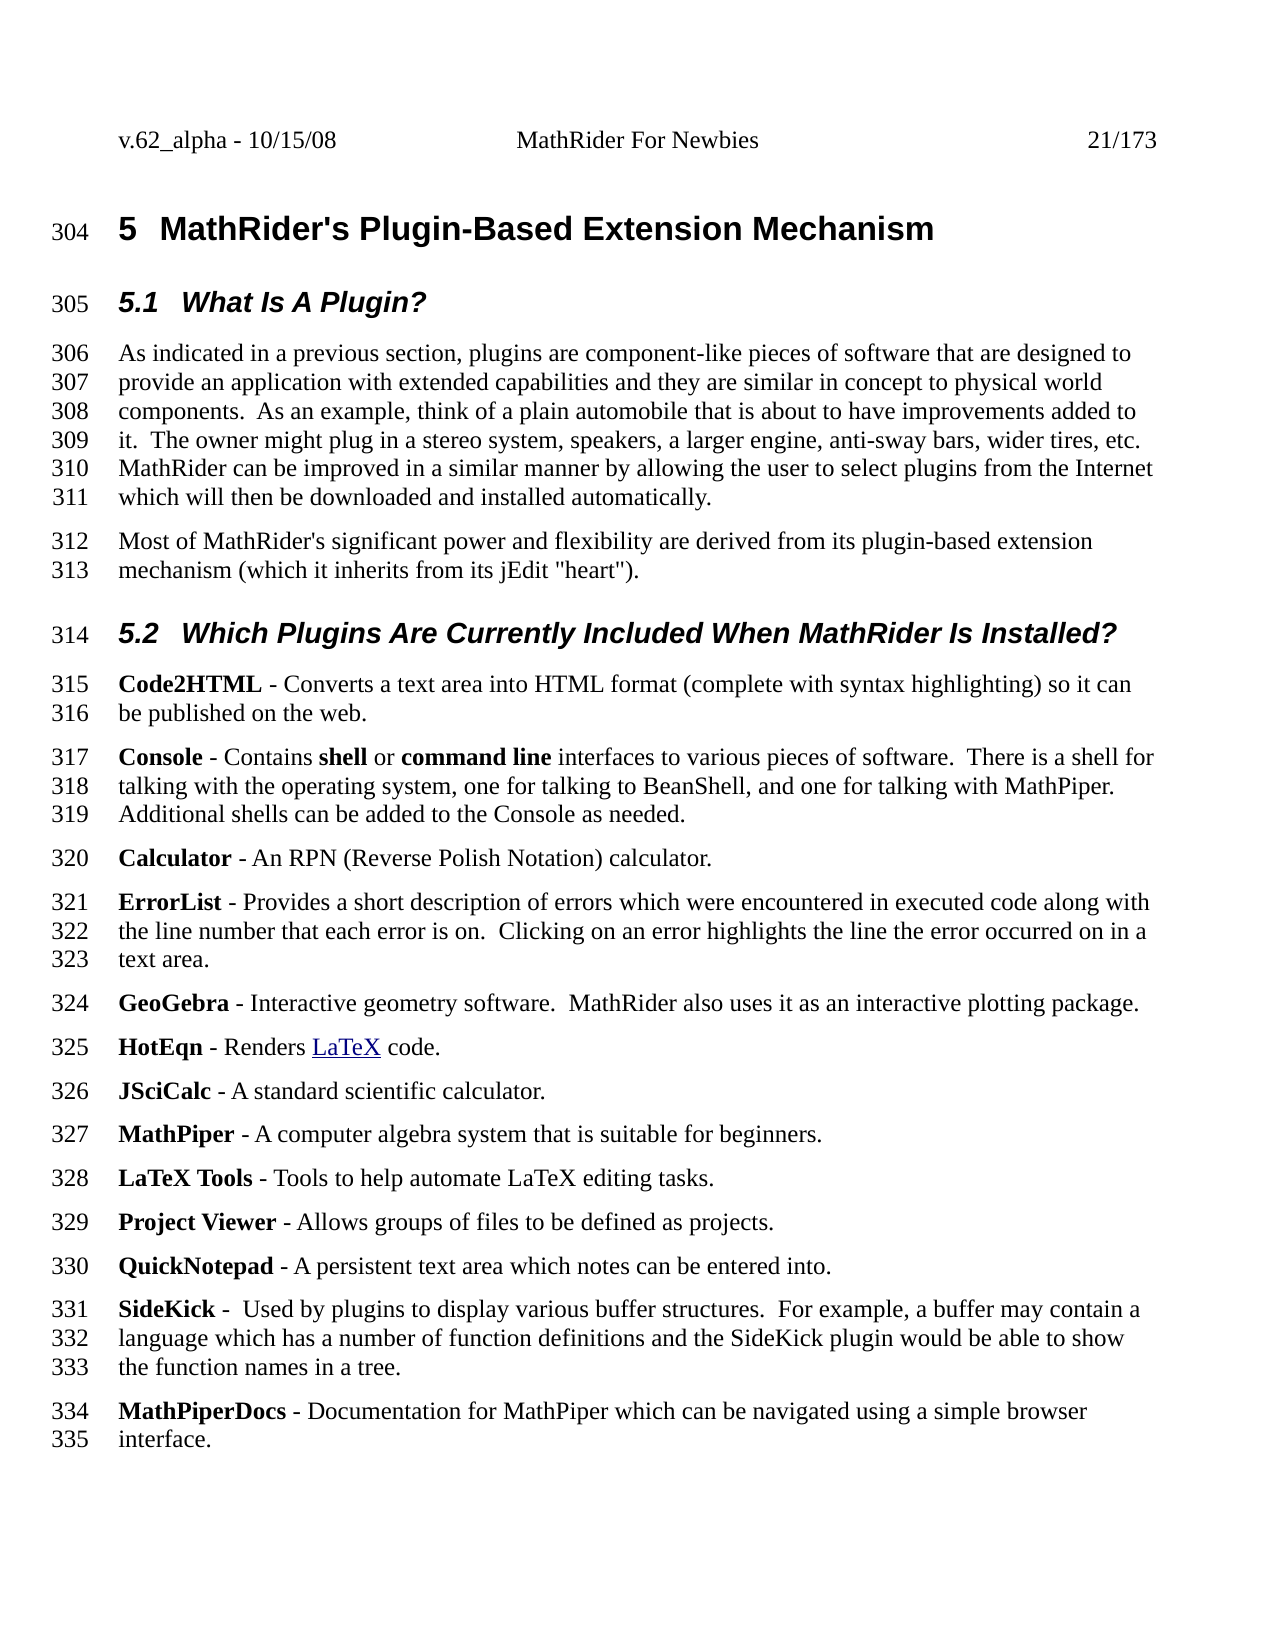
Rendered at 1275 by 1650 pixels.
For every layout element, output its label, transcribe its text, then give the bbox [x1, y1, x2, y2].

text ErrorList - Provides a short description of errors which were encountered in executed code along with the line number that each error is on. Clicking on an error highlights the line the error occurred on in a text area. [118, 887, 1157, 973]
text MathPiper - A computer algebra system that is suitable for beginners. [118, 1119, 1157, 1148]
subtitle MathRider's Plugin-Based Extension Mechanism [118, 209, 1157, 247]
subtitle Which Plugins Are Currently Included When MathRider Is Installed? [118, 616, 1157, 649]
text Most of MathRider's significant power and flexibility are derived from its plugin-based extension mechanism (which it inherits from its jEdit "heart"). [118, 526, 1157, 583]
text Project Viewer - Allows groups of files to be defined as projects. [118, 1207, 1157, 1236]
text SideKick - Used by plugins to display various buffer structures. For example, a buffer may contain a language which has a number of function definitions and the SideKick plugin would be able to show the function names in a tree. [118, 1294, 1157, 1381]
text JSciCalc - A standard scientific calculator. [118, 1076, 1157, 1104]
text GeoGebra - Interactive geometry software. MathRider also uses it as an interactive plotting package. [118, 988, 1157, 1017]
text LaTeX Tools - Tools to help automate LaTeX editing tasks. [118, 1163, 1157, 1192]
text Console - Contains shell or command line interfaces to various pieces of software. There is a shell for talking with the operating system, one for talking to BeanShell, and one for talking with MathPiper. Additional shells can be added to the Console as needed. [118, 742, 1157, 828]
text MathPiperDocs - Documentation for MathPiper which can be navigated using a simple browser interface. [118, 1396, 1157, 1453]
text Calculator - An RPN (Reverse Polish Notation) calculator. [118, 843, 1157, 872]
text HotEqn - Renders LaTeX code. [118, 1032, 1157, 1061]
text QuickNotepad - A persistent text area which notes can be entered into. [118, 1251, 1157, 1279]
text Code2HTML - Converts a text area into HTML format (complete with syntax highlighting) so it can be published on the web. [118, 669, 1157, 727]
subtitle What Is A Plugin? [118, 285, 1157, 318]
text As indicated in a previous section, plugins are component-like pieces of software that are designed to provide an application with extended capabilities and they are similar in concept to physical world components. As an example, think of a plain automobile that is about to have improvements added to it. The owner might plug in a stereo system, speakers, a larger engine, anti-sway bars, wider tires, etc. MathRider can be improved in a similar manner by allowing the user to select plugins from the Internet which will then be downloaded and installed automatically. [118, 338, 1157, 511]
